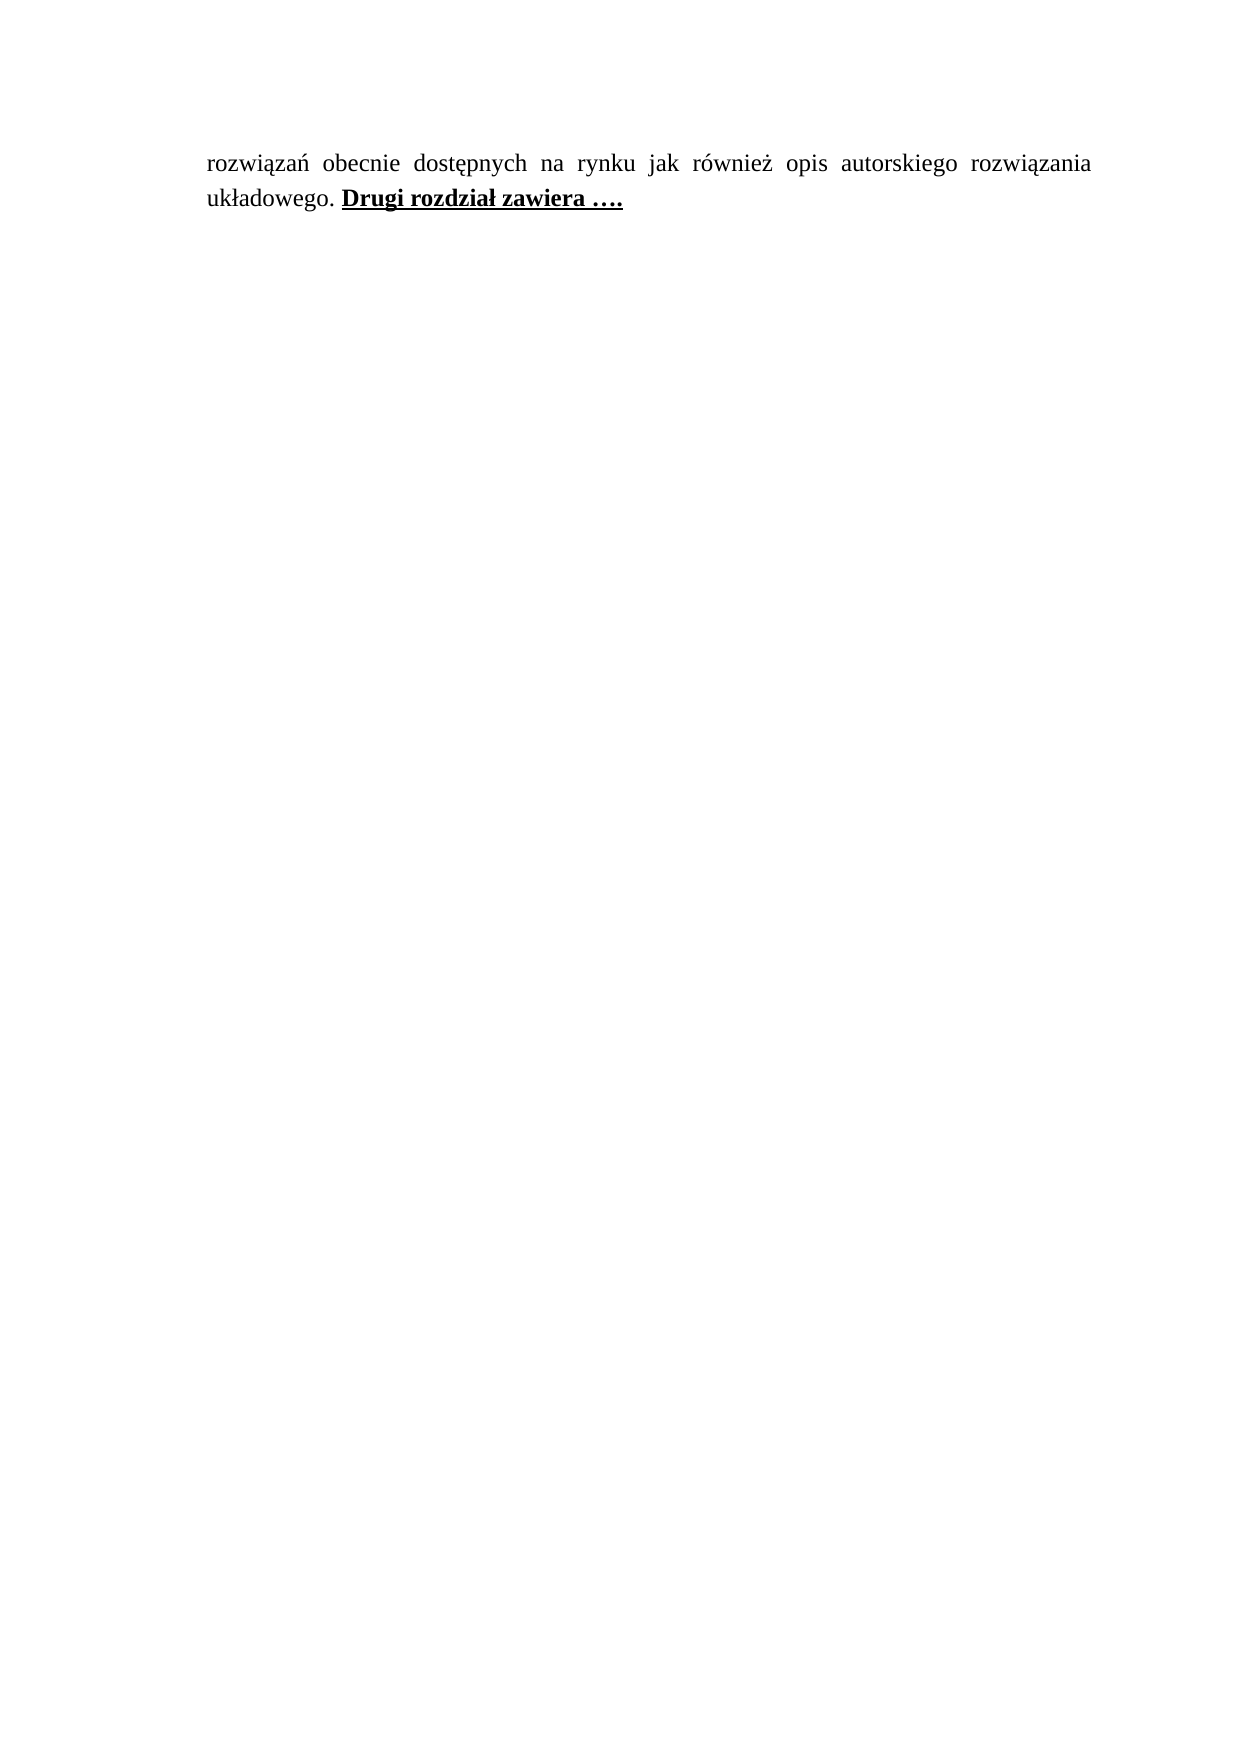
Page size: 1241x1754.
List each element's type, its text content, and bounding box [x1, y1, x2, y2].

text rozwiązań obecnie dostępnych na rynku jak również opis autorskiego rozwiązania układowego. Drugi rozdział zawiera …. [207, 148, 1093, 212]
